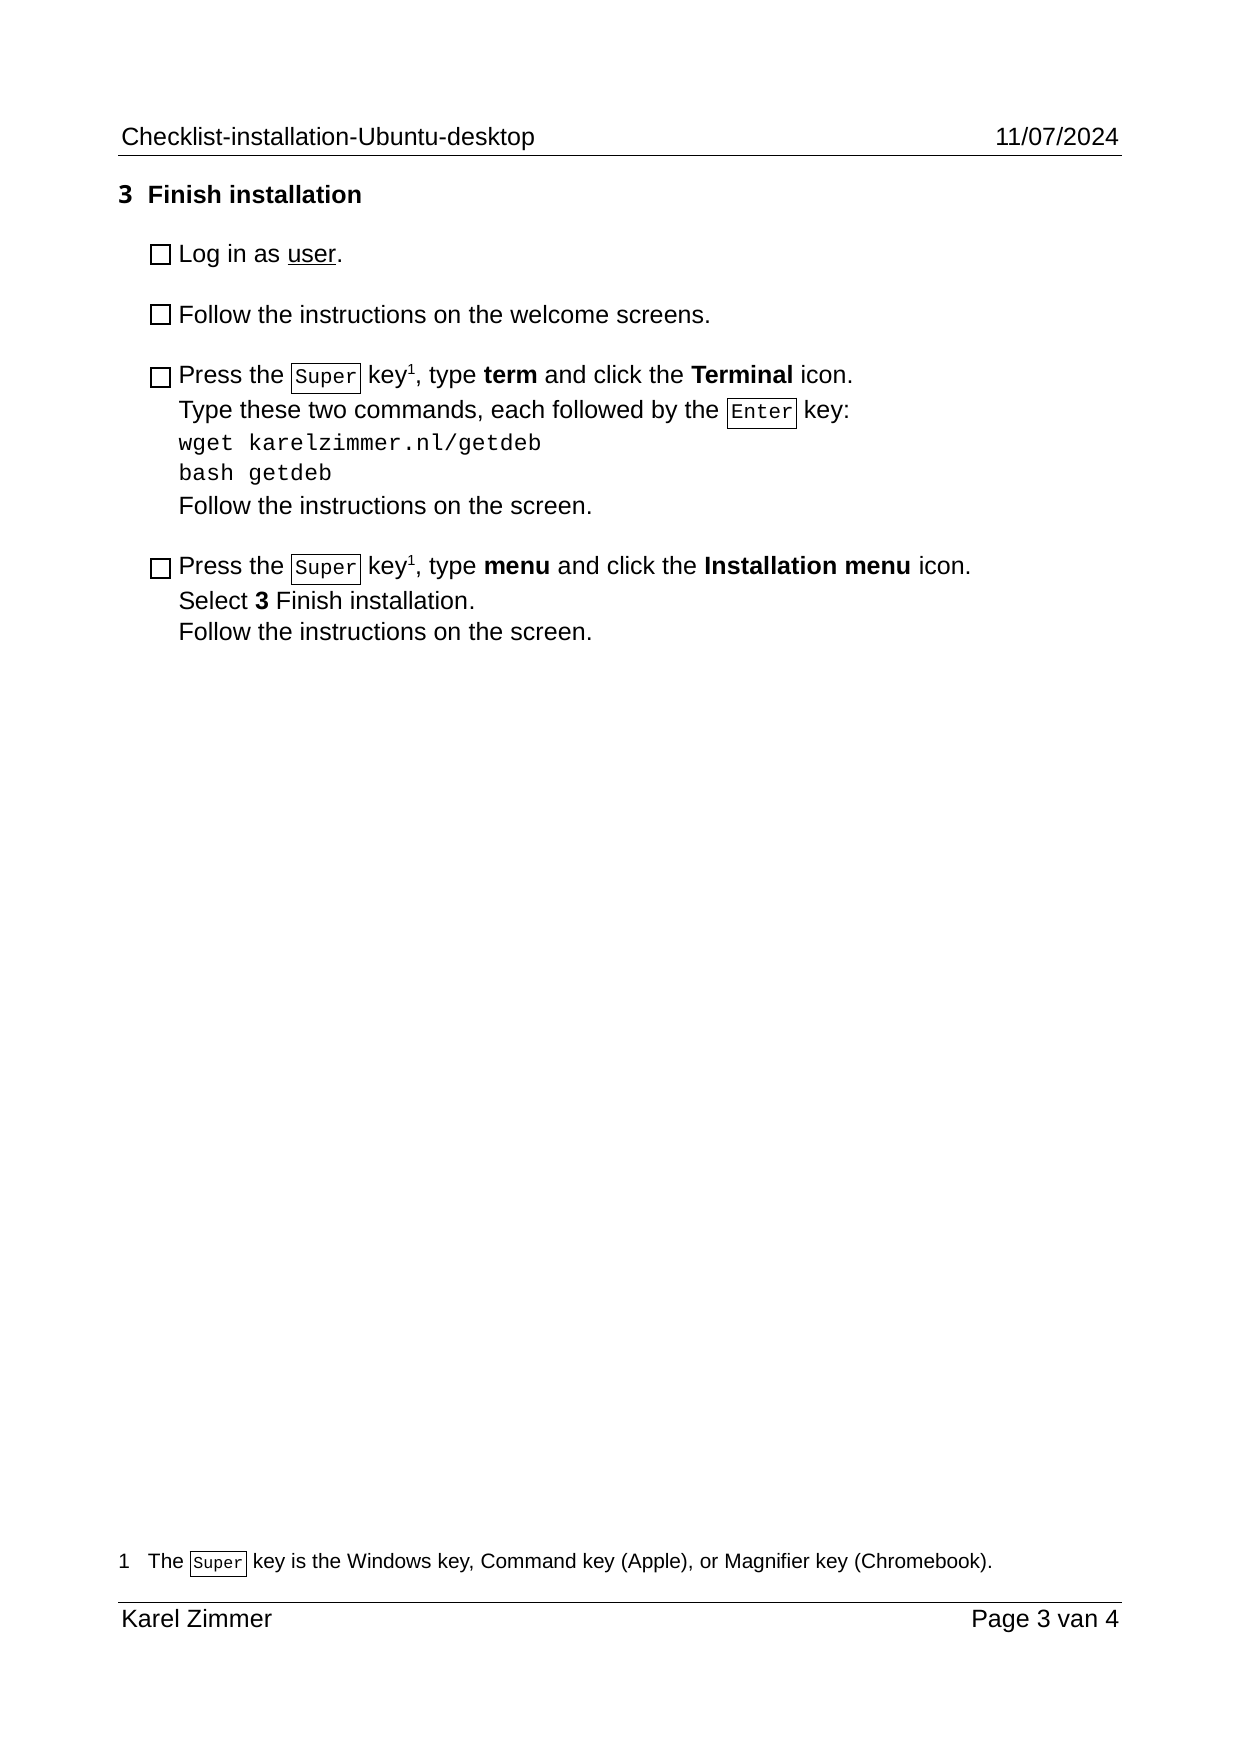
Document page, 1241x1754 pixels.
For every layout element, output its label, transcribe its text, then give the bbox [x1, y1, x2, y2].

table_cell [142, 551, 177, 586]
table_cell [142, 269, 177, 300]
table_cell Follow the instructions on the welcome screens. [177, 300, 1122, 330]
table_cell [118, 491, 142, 521]
table_cell [142, 521, 177, 551]
table_cell Follow the instructions on the screen. [177, 616, 1122, 647]
table_cell [142, 330, 177, 360]
table_cell [118, 430, 142, 460]
table_cell Press the Super key1, type menu and click the Installation menu icon. [177, 551, 1122, 586]
table_cell [118, 360, 142, 395]
table_cell [118, 586, 142, 616]
table_cell [118, 395, 142, 430]
table_cell [142, 491, 177, 521]
table_cell [142, 300, 177, 330]
table_header Log in as USER. [177, 239, 1122, 269]
table_cell [118, 300, 142, 330]
table_cell Type these two commands, each followed by the Enter key: [177, 395, 1122, 430]
table_cell [177, 330, 1122, 360]
table_cell [177, 521, 1122, 551]
list Finish installation [118, 177, 1122, 211]
table_cell Select 3 Finish installation. [177, 586, 1122, 616]
table_header [118, 239, 142, 269]
table_cell [142, 586, 177, 616]
table_cell [118, 521, 142, 551]
table_cell [118, 551, 142, 586]
table_cell [177, 269, 1122, 300]
table_cell [142, 360, 177, 395]
table_header [142, 239, 177, 269]
table_cell [118, 269, 142, 300]
table_cell bash getdeb [177, 460, 1122, 491]
table_cell [118, 330, 142, 360]
table_cell Press the Super key, type term and click the Terminal icon. [177, 360, 1122, 395]
table_cell [118, 616, 142, 647]
table_cell Follow the instructions on the screen. [177, 491, 1122, 521]
table_cell [142, 395, 177, 430]
table_cell [142, 430, 177, 460]
table_cell wget karelzimmer.nl/getdeb [177, 430, 1122, 460]
table_cell [142, 460, 177, 491]
table_cell [118, 460, 142, 491]
table_cell [142, 616, 177, 647]
